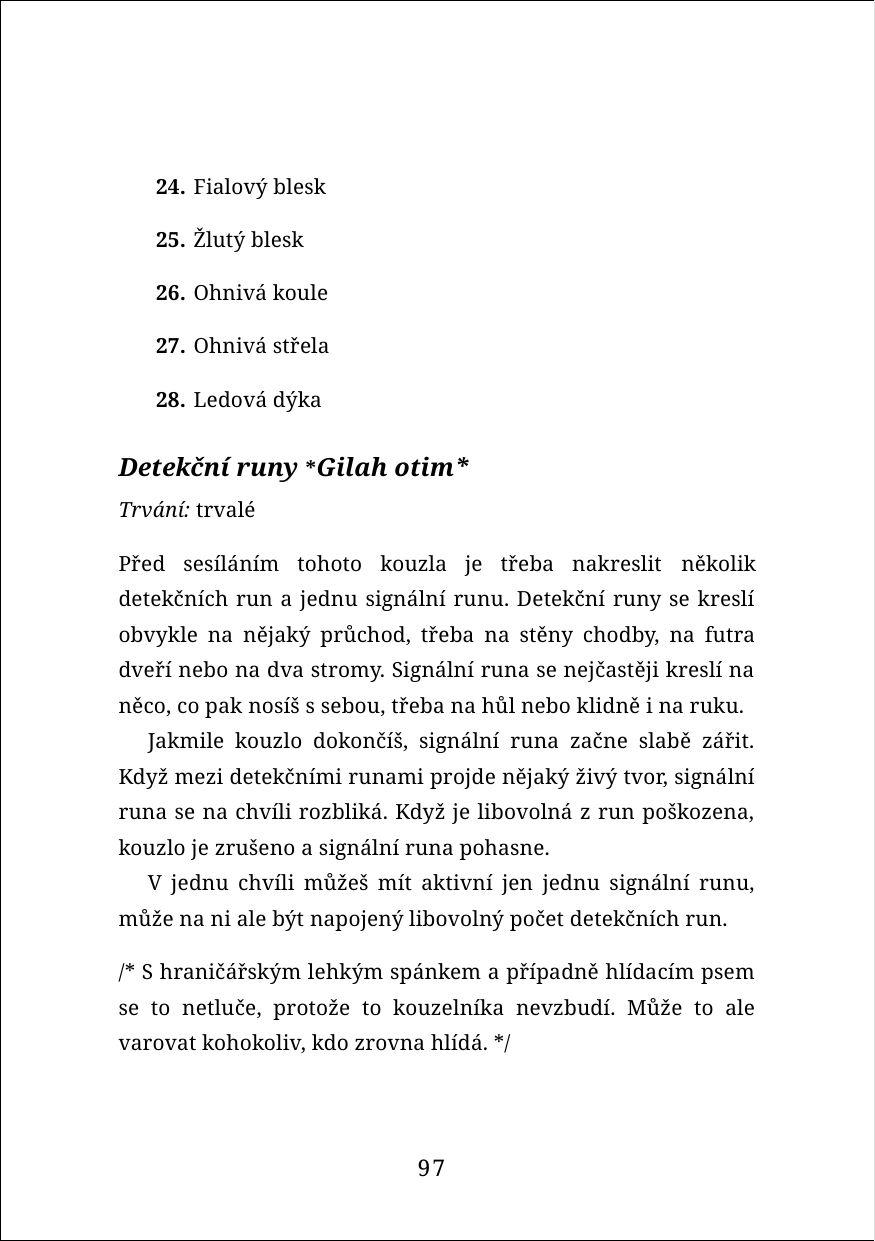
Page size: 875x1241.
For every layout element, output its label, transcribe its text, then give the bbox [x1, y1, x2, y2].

subtitle Detekční runy *Gilah otim* [118, 450, 756, 484]
list Fialový blesk [156, 172, 756, 200]
list Ledová dýka [156, 385, 756, 413]
text /* S hraničářským lehkým spánkem a případně hlídacím psem se to netluče, protože to kouzelníka nevzbudí. Může to ale varovat kohokoliv, kdo zrovna hlídá. */ [118, 957, 756, 1057]
list Ohnivá střela [156, 331, 756, 360]
text Před sesíláním tohoto kouzla je třeba nakreslit několik detekčních run a jednu signální runu. Detekční runy se kreslí obvykle na nějaký průchod, třeba na stěny chodby, na futra dveří nebo na dva stromy. Signální runa se nejčastěji kreslí na něco, co pak nosíš s sebou, třeba na hůl nebo klidně i na ruku. Jakmile kouzlo dokončíš, signální runa začne slabě zářit. Když mezi detekčními runami projde nějaký živý tvor, signální runa se na chvíli rozbliká. Když je libovolná z run poškozena, kouzlo je zrušeno a signální runa pohasne. V jednu chvíli můžeš mít aktivní jen jednu signální runu, může na ni ale být napojený libovolný počet detekčních run. [118, 549, 756, 932]
list Žlutý blesk [156, 225, 756, 253]
text Trvání: trvalé [118, 496, 756, 524]
list Ohnivá koule [156, 278, 756, 307]
